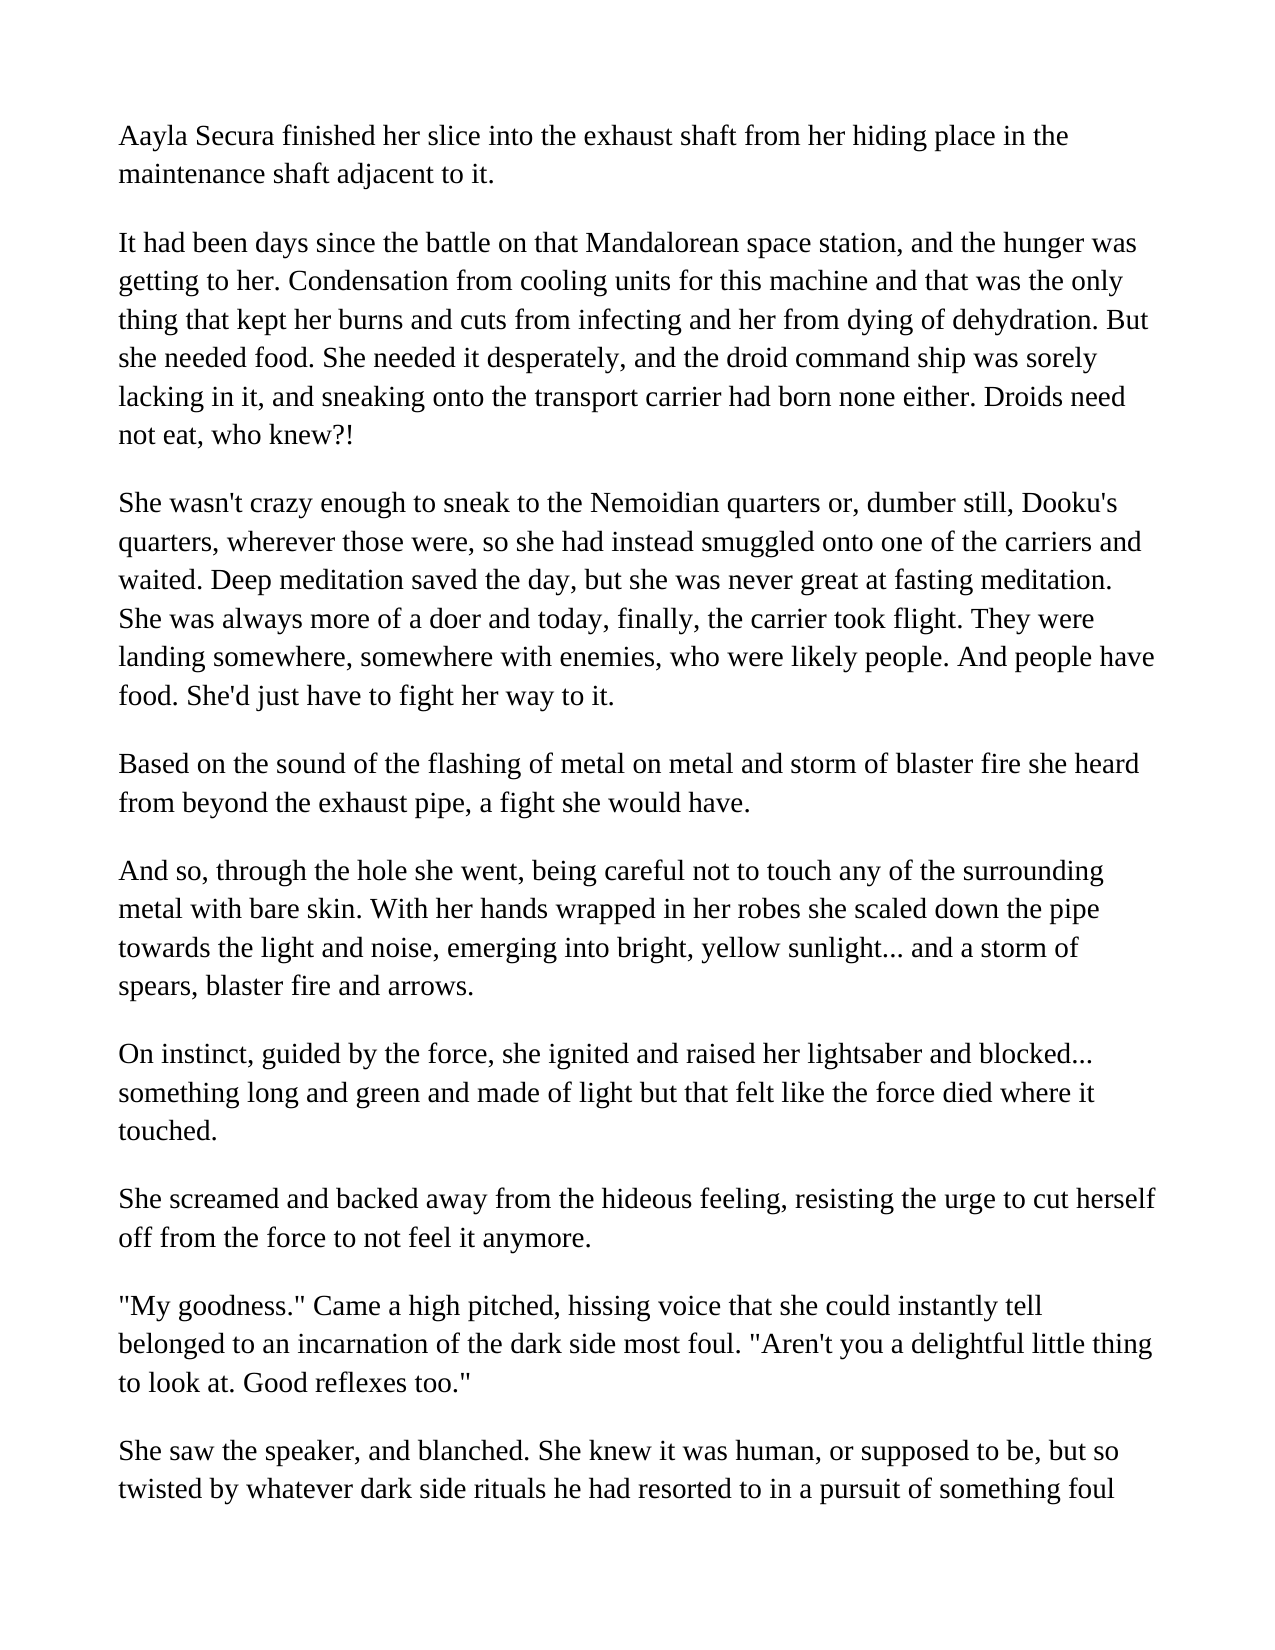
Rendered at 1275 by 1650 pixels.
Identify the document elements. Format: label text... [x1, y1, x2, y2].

text She screamed and backed away from the hideous feeling, resisting the urge to cut herself off from the force to not feel it anymore. [118, 1181, 1157, 1253]
text She saw the speaker, and blanched. She knew it was human, or supposed to be, but so twisted by whatever dark side rituals he had resorted to in a pursuit of something foul [118, 1433, 1157, 1505]
text And so, through the hole she went, being careful not to touch any of the surrounding metal with bare skin. With her hands wrapped in her robes she scaled down the pipe towards the light and noise, emerging into bright, yellow sunlight... and a storm of spears, blaster fire and arrows. [118, 853, 1157, 1002]
text Based on the sound of the flashing of metal on metal and storm of blaster fire she heard from beyond the exhaust pipe, a fight she would have. [118, 746, 1157, 818]
text "My goodness." Came a high pitched, hissing voice that she could instantly tell belonged to an incarnation of the dark side most foul. "Aren't you a delightful little thing to look at. Good reflexes too." [118, 1288, 1157, 1399]
text It had been days since the battle on that Mandalorean space station, and the hunger was getting to her. Condensation from cooling units for this machine and that was the only thing that kept her burns and cuts from infecting and her from dying of dehydration. But she needed food. She needed it desperately, and the droid command ship was sorely lacking in it, and sneaking onto the transport carrier had born none either. Droids need not eat, who knew?! [118, 225, 1157, 451]
text On instinct, guided by the force, she ignited and raised her lightsaber and blocked... something long and green and made of light but that felt like the force died where it touched. [118, 1036, 1157, 1147]
text She wasn't crazy enough to sneak to the Nemoidian quarters or, dumber still, Dooku's quarters, wherever those were, so she had instead smuggled onto one of the carriers and waited. Deep meditation saved the day, but she was never great at fasting meditation. She was always more of a doer and today, finally, the carrier took flight. They were landing somewhere, somewhere with enemies, who were likely people. And people have food. She'd just have to fight her way to it. [118, 485, 1157, 712]
text Aayla Secura finished her slice into the exhaust shaft from her hiding place in the maintenance shaft adjacent to it. [118, 118, 1157, 190]
